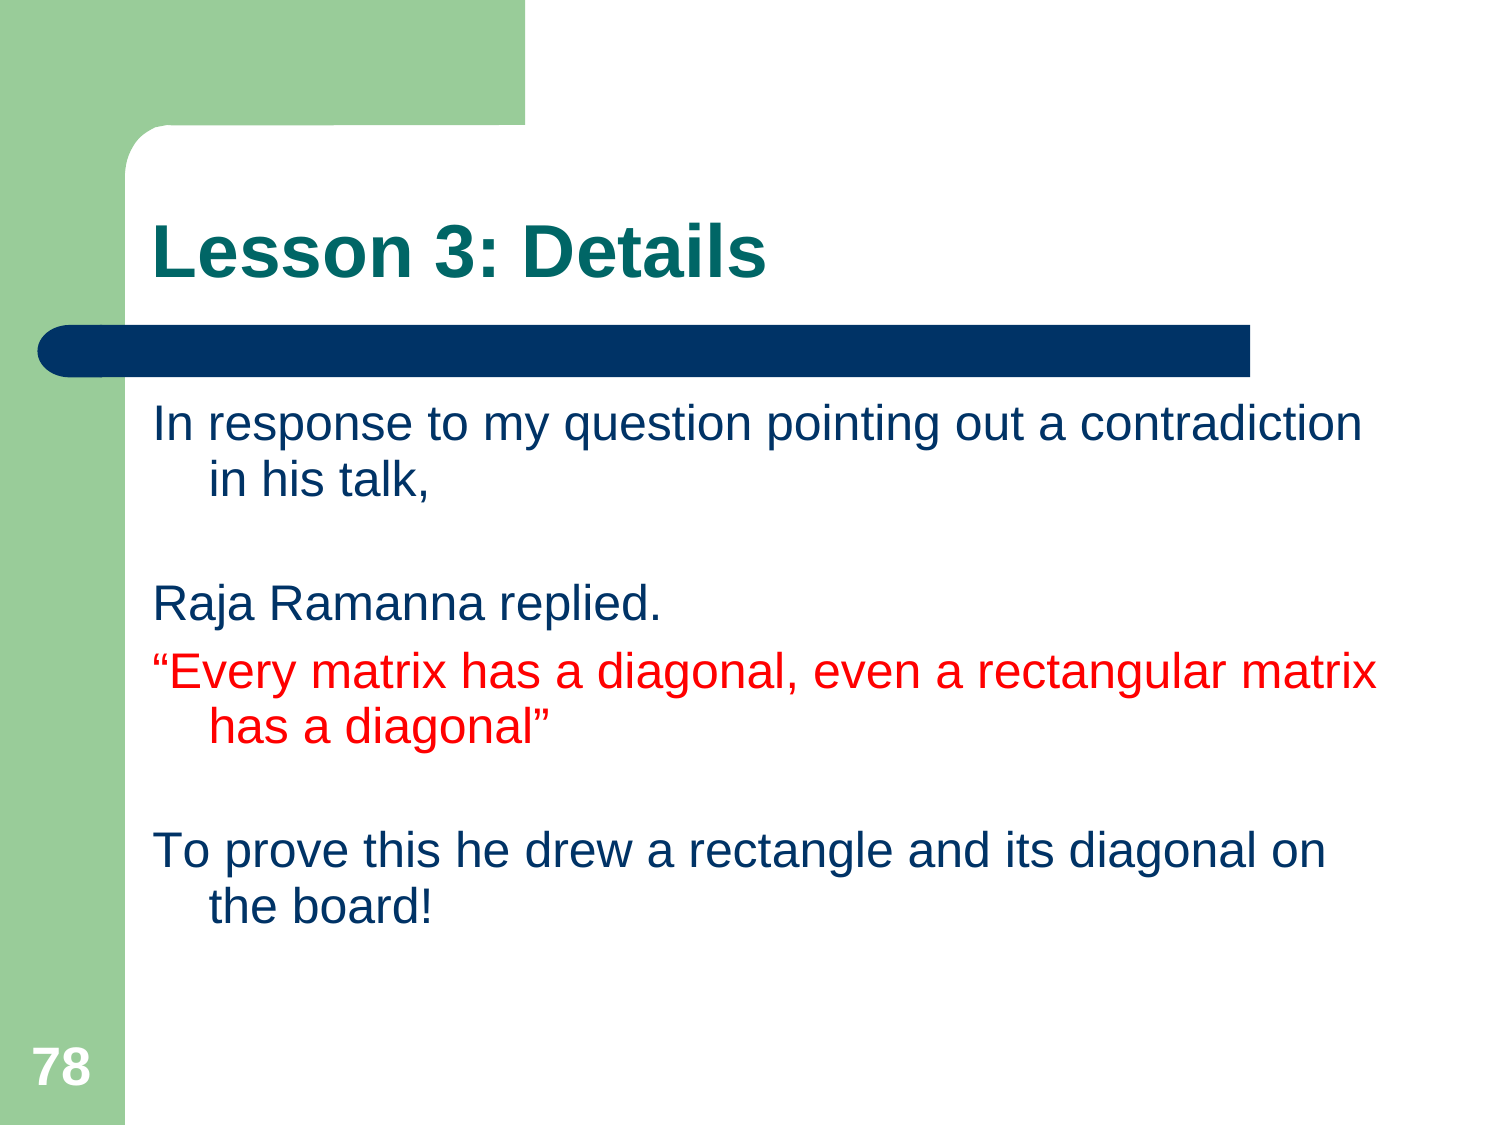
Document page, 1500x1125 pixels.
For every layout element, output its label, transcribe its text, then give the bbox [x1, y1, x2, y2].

title Lesson 3: Details [136, 136, 1414, 301]
list In response to my question pointing out a contradiction in his talk, Raja Ramanna replied. “Every matrix has a diagonal, even a rectangular matrix has a diagonal” To prove this he drew a rectangle and its diagonal on the board! [137, 387, 1400, 1053]
